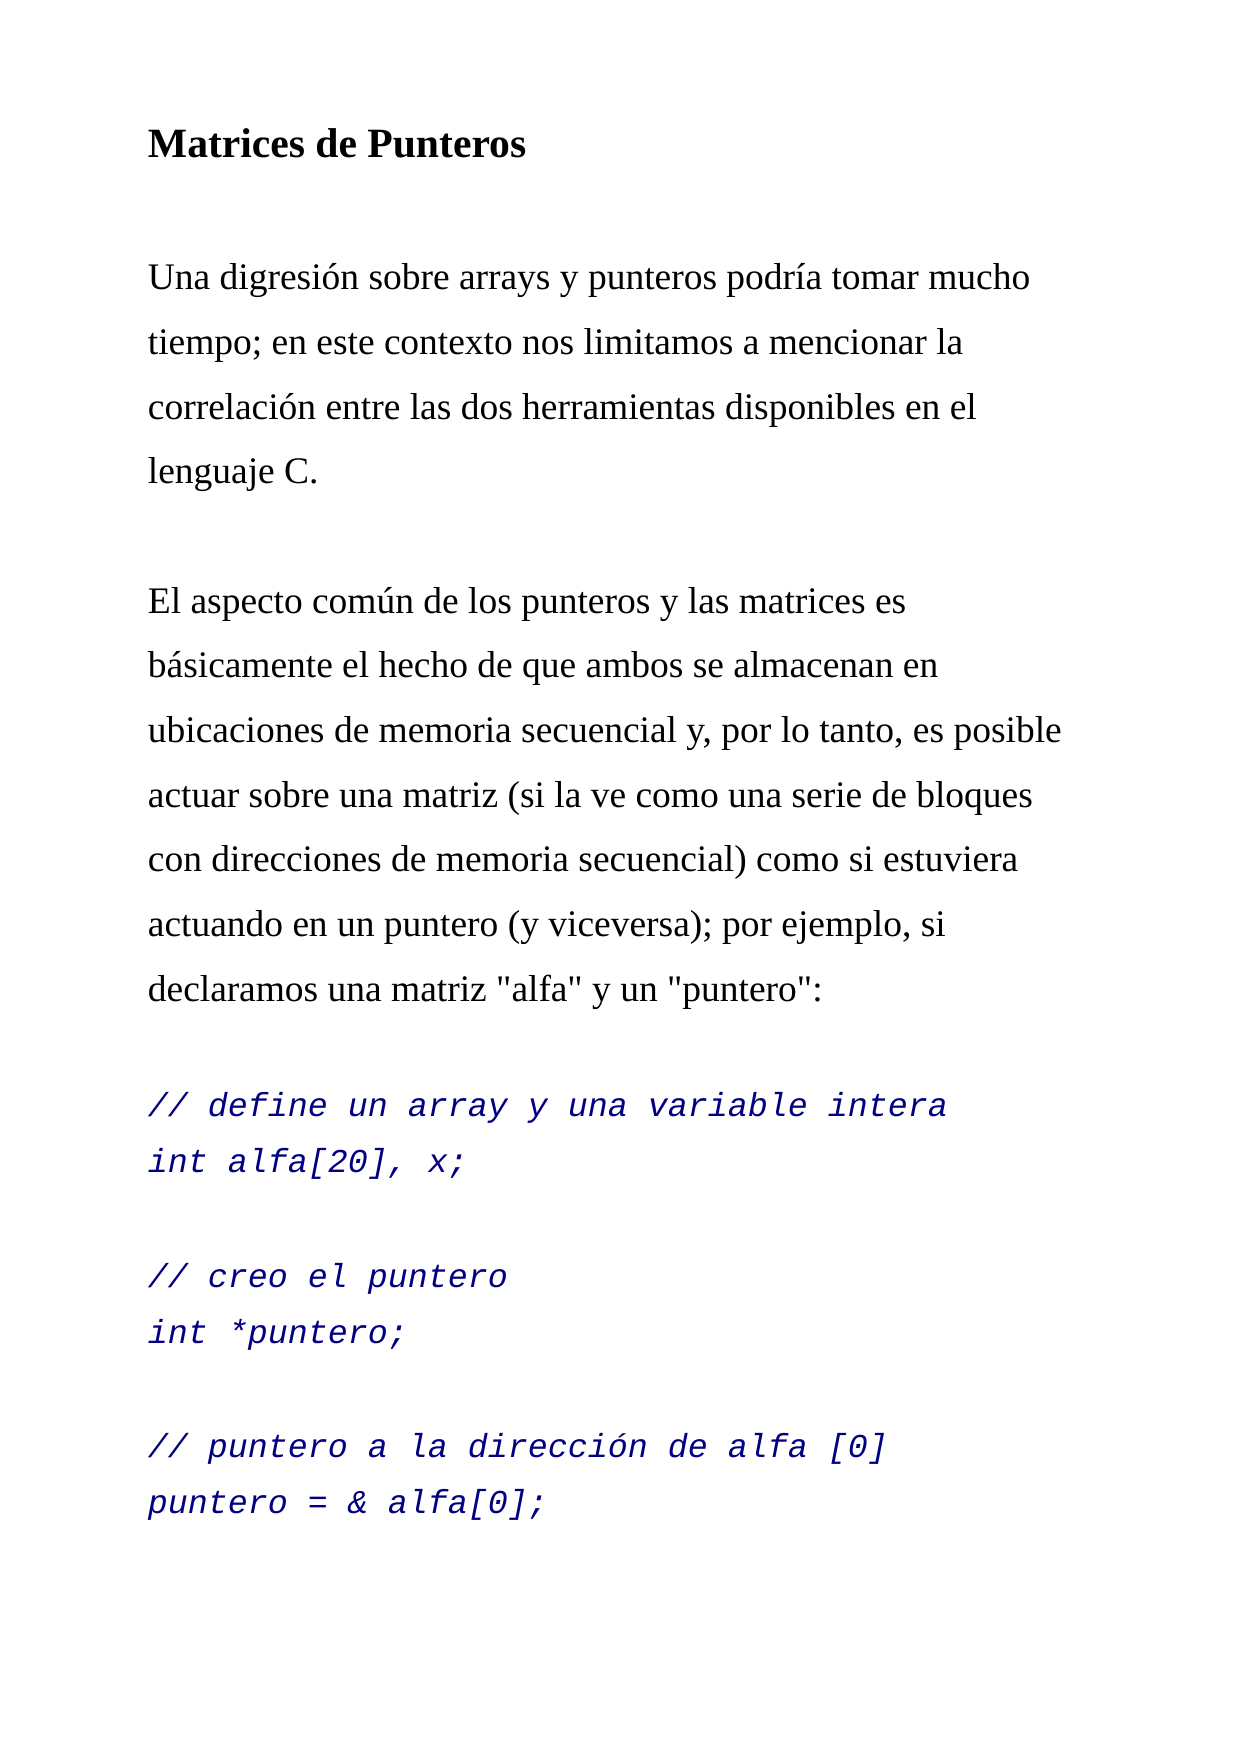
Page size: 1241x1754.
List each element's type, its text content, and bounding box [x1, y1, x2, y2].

text El aspecto común de los punteros y las matrices es básicamente el hecho de que ambos se almacenan en ubicaciones de memoria secuencial y, por lo tanto, es posible actuar sobre una matriz (si la ve como una serie de bloques con direcciones de memoria secuencial) como si estuviera actuando en un puntero (y viceversa); por ejemplo, si declaramos una matriz "alfa" y un "puntero": [148, 578, 1093, 1009]
text // puntero a la dirección de alfa [0] [148, 1429, 1093, 1467]
text Una digresión sobre arrays y punteros podría tomar mucho tiempo; en este contexto nos limitamos a mencionar la correlación entre las dos herramientas disponibles en el lenguaje C. [148, 255, 1093, 492]
text puntero = & alfa[0]; [148, 1486, 1093, 1524]
text int alfa[20], x; [148, 1145, 1093, 1183]
text int *puntero; [148, 1316, 1093, 1354]
text // creo el puntero [148, 1259, 1093, 1297]
text // define un array y una variable intera [148, 1088, 1093, 1126]
text Matrices de Punteros [148, 118, 1093, 166]
